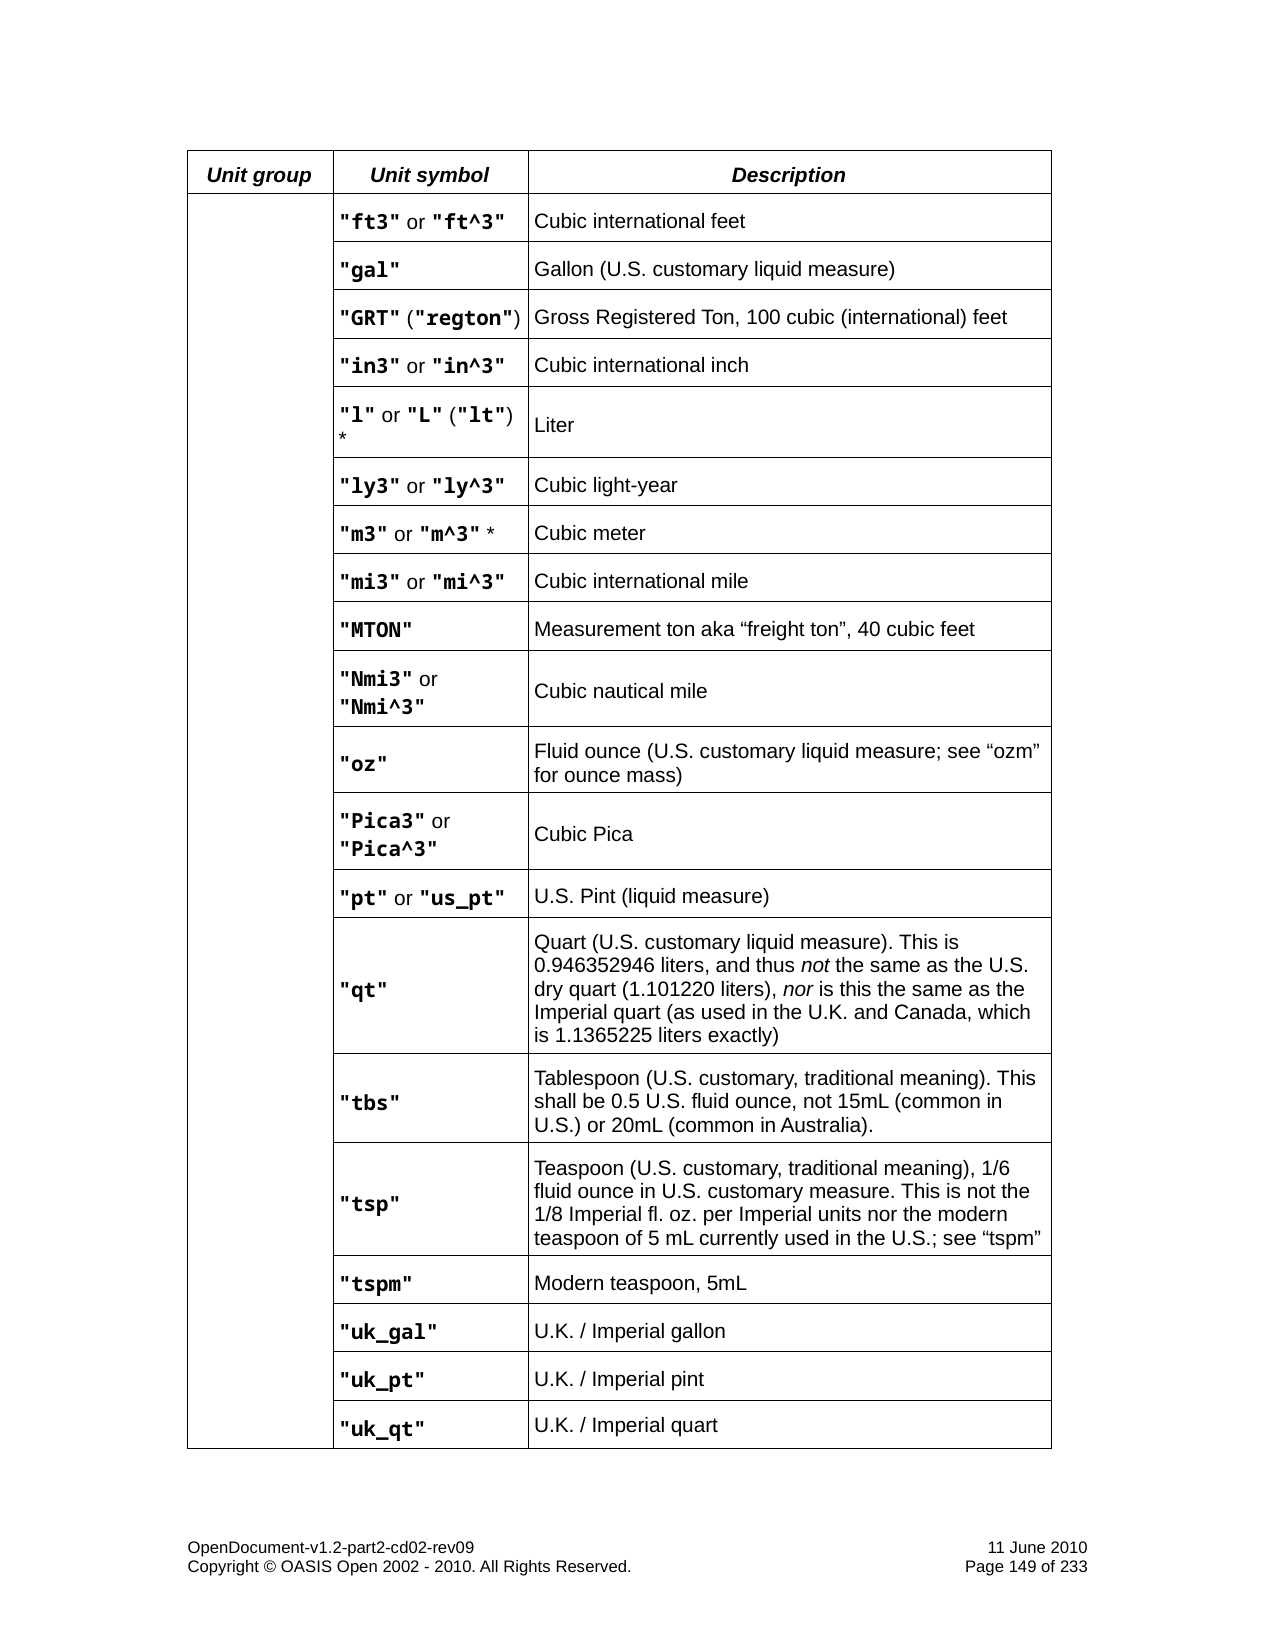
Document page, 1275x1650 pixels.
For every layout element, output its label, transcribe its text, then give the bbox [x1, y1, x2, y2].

table_cell "tbs" [334, 1054, 528, 1142]
table_cell "m3" or "m^3" * [334, 506, 528, 553]
table_cell Cubic light-year [529, 458, 1051, 505]
table_cell Modern teaspoon, 5mL [529, 1256, 1051, 1303]
table_header Unit group [188, 151, 333, 193]
table_cell "pt" or "us_pt" [334, 870, 528, 917]
table_cell "ft3" or "ft^3" [334, 194, 528, 241]
table_cell "uk_gal" [334, 1304, 528, 1351]
table_cell Cubic international feet [529, 194, 1051, 241]
table_cell "gal" [334, 242, 528, 289]
table_cell Liter [529, 387, 1051, 457]
table_cell Gross Registered Ton, 100 cubic (international) feet [529, 290, 1051, 337]
table_cell Gallon (U.S. customary liquid measure) [529, 242, 1051, 289]
table_cell "oz" [334, 727, 528, 792]
table_cell "qt" [334, 918, 528, 1053]
table_cell U.K. / Imperial gallon [529, 1304, 1051, 1351]
table_header Unit symbol [334, 151, 528, 193]
table_cell "uk_qt" [334, 1401, 528, 1448]
table_cell "l" or "L" ("lt") * [334, 387, 528, 457]
table_cell "tspm" [334, 1256, 528, 1303]
table_cell Quart (U.S. customary liquid measure). This is 0.946352946 liters, and thus not the same as the U.S. dry quart (1.101220 liters), nor is this the same as the Imperial quart (as used in the U.K. and Canada, which is 1.1365225 liters exactly) [529, 918, 1051, 1053]
table_cell "MTON" [334, 602, 528, 649]
table_cell Cubic international inch [529, 339, 1051, 386]
table_cell "in3" or "in^3" [334, 339, 528, 386]
table_cell Cubic nautical mile [529, 651, 1051, 726]
table_cell U.K. / Imperial quart [529, 1401, 1051, 1448]
table_cell U.S. Pint (liquid measure) [529, 870, 1051, 917]
table_cell U.K. / Imperial pint [529, 1352, 1051, 1399]
table_cell Fluid ounce (U.S. customary liquid measure; see “ozm” for ounce mass) [529, 727, 1051, 792]
table_cell Measurement ton aka “freight ton”, 40 cubic feet [529, 602, 1051, 649]
table_cell [188, 194, 333, 1448]
table_cell "uk_pt" [334, 1352, 528, 1399]
table_header Description [529, 151, 1051, 193]
table_cell "tsp" [334, 1143, 528, 1255]
table_cell "ly3" or "ly^3" [334, 458, 528, 505]
table_cell "GRT" ("regton") [334, 290, 528, 337]
table_cell Cubic meter [529, 506, 1051, 553]
table_cell "mi3" or "mi^3" [334, 554, 528, 601]
table_cell Cubic international mile [529, 554, 1051, 601]
table_cell "Pica3" or "Pica^3" [334, 793, 528, 868]
table_cell Tablespoon (U.S. customary, traditional meaning). This shall be 0.5 U.S. fluid ounce, not 15mL (common in U.S.) or 20mL (common in Australia). [529, 1054, 1051, 1142]
table_cell "Nmi3" or "Nmi^3" [334, 651, 528, 726]
table_cell Teaspoon (U.S. customary, traditional meaning), 1/6 fluid ounce in U.S. customary measure. This is not the 1/8 Imperial fl. oz. per Imperial units nor the modern teaspoon of 5 mL currently used in the U.S.; see “tspm” [529, 1143, 1051, 1255]
table_cell Cubic Pica [529, 793, 1051, 868]
